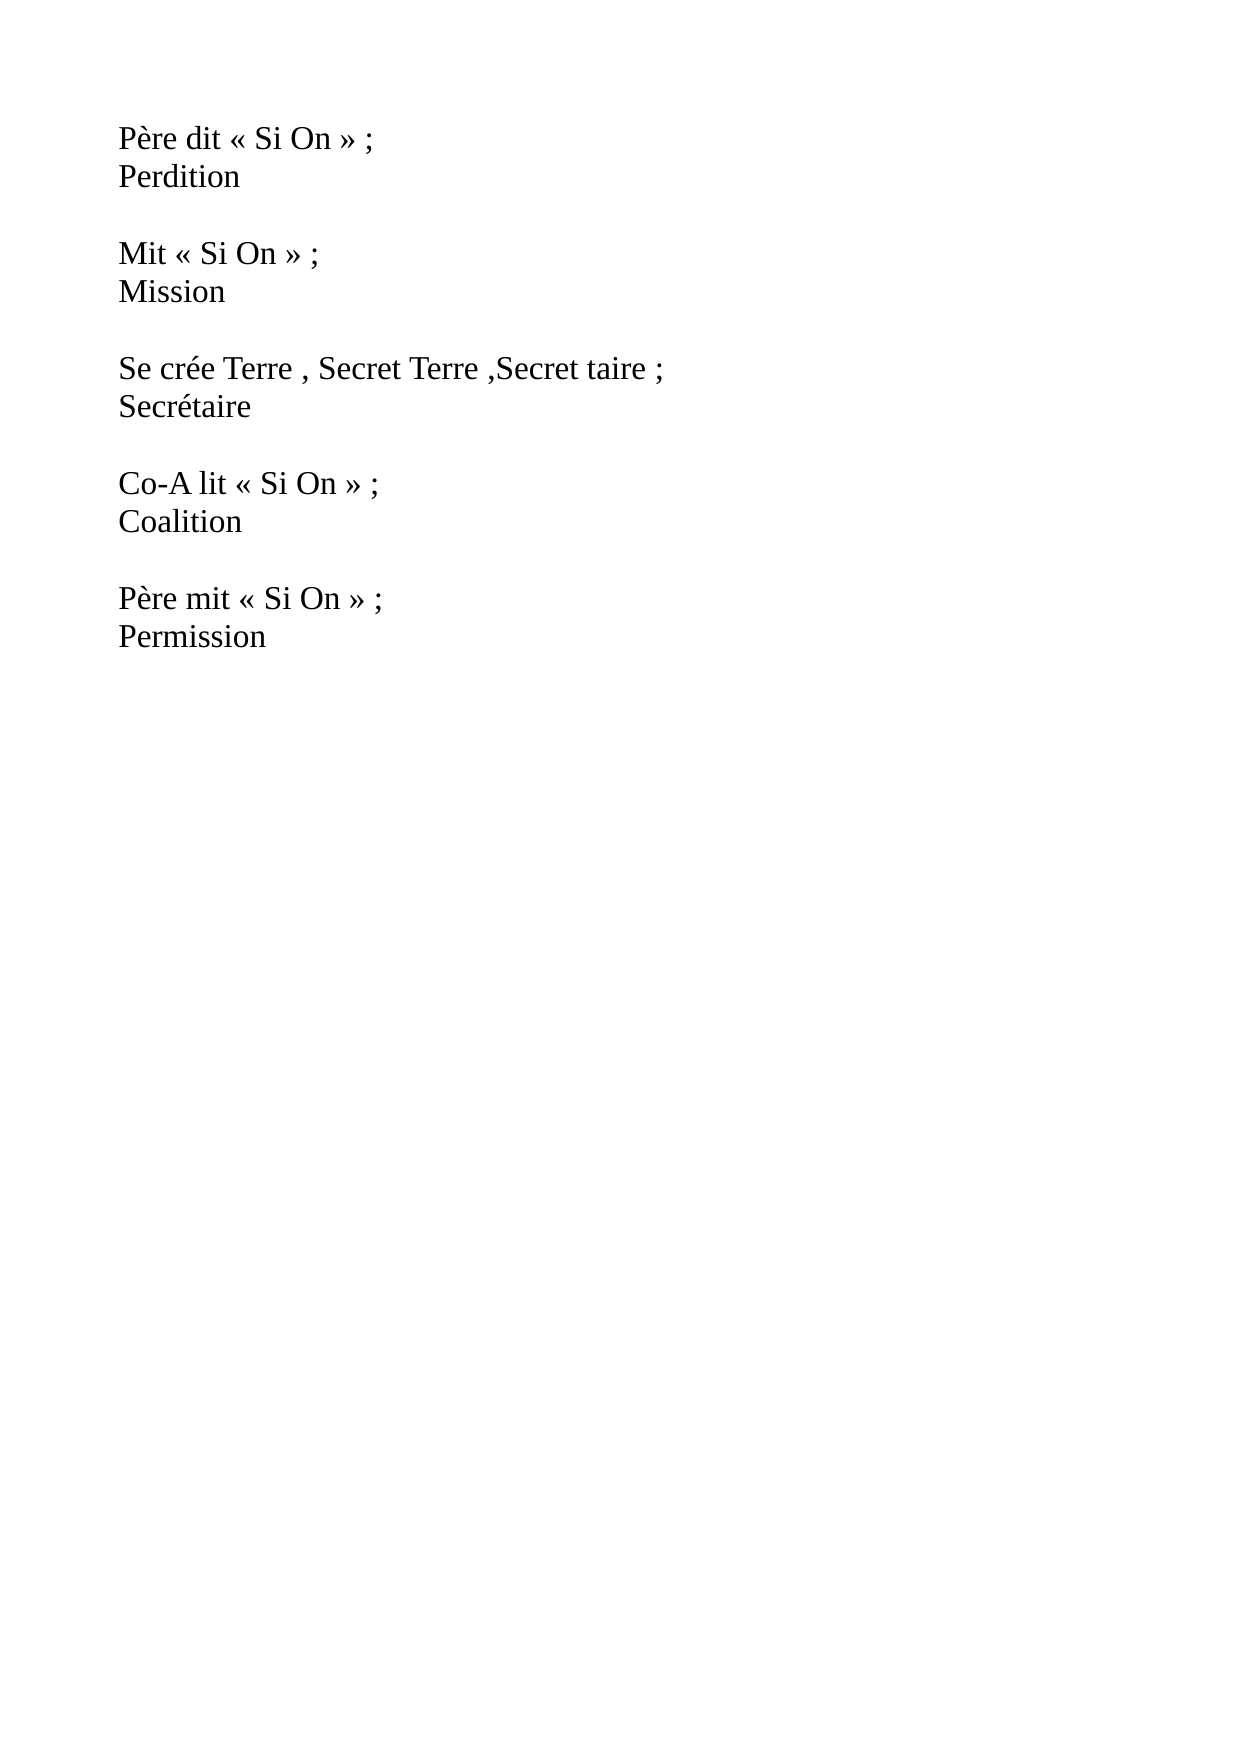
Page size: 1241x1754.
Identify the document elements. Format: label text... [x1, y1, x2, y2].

text Coalition [118, 501, 1122, 540]
text Co-A lit « Si On » ; [118, 463, 1122, 501]
text Mit « Si On » ; [118, 233, 1122, 271]
text Permission [118, 616, 1122, 655]
text Père dit « Si On » ; [118, 118, 1122, 156]
text Secrétaire [118, 386, 1122, 425]
text Se crée Terre , Secret Terre ,Secret taire ; [118, 348, 1122, 386]
text Mission [118, 271, 1122, 310]
text Père mit « Si On » ; [118, 578, 1122, 616]
text Perdition [118, 156, 1122, 195]
